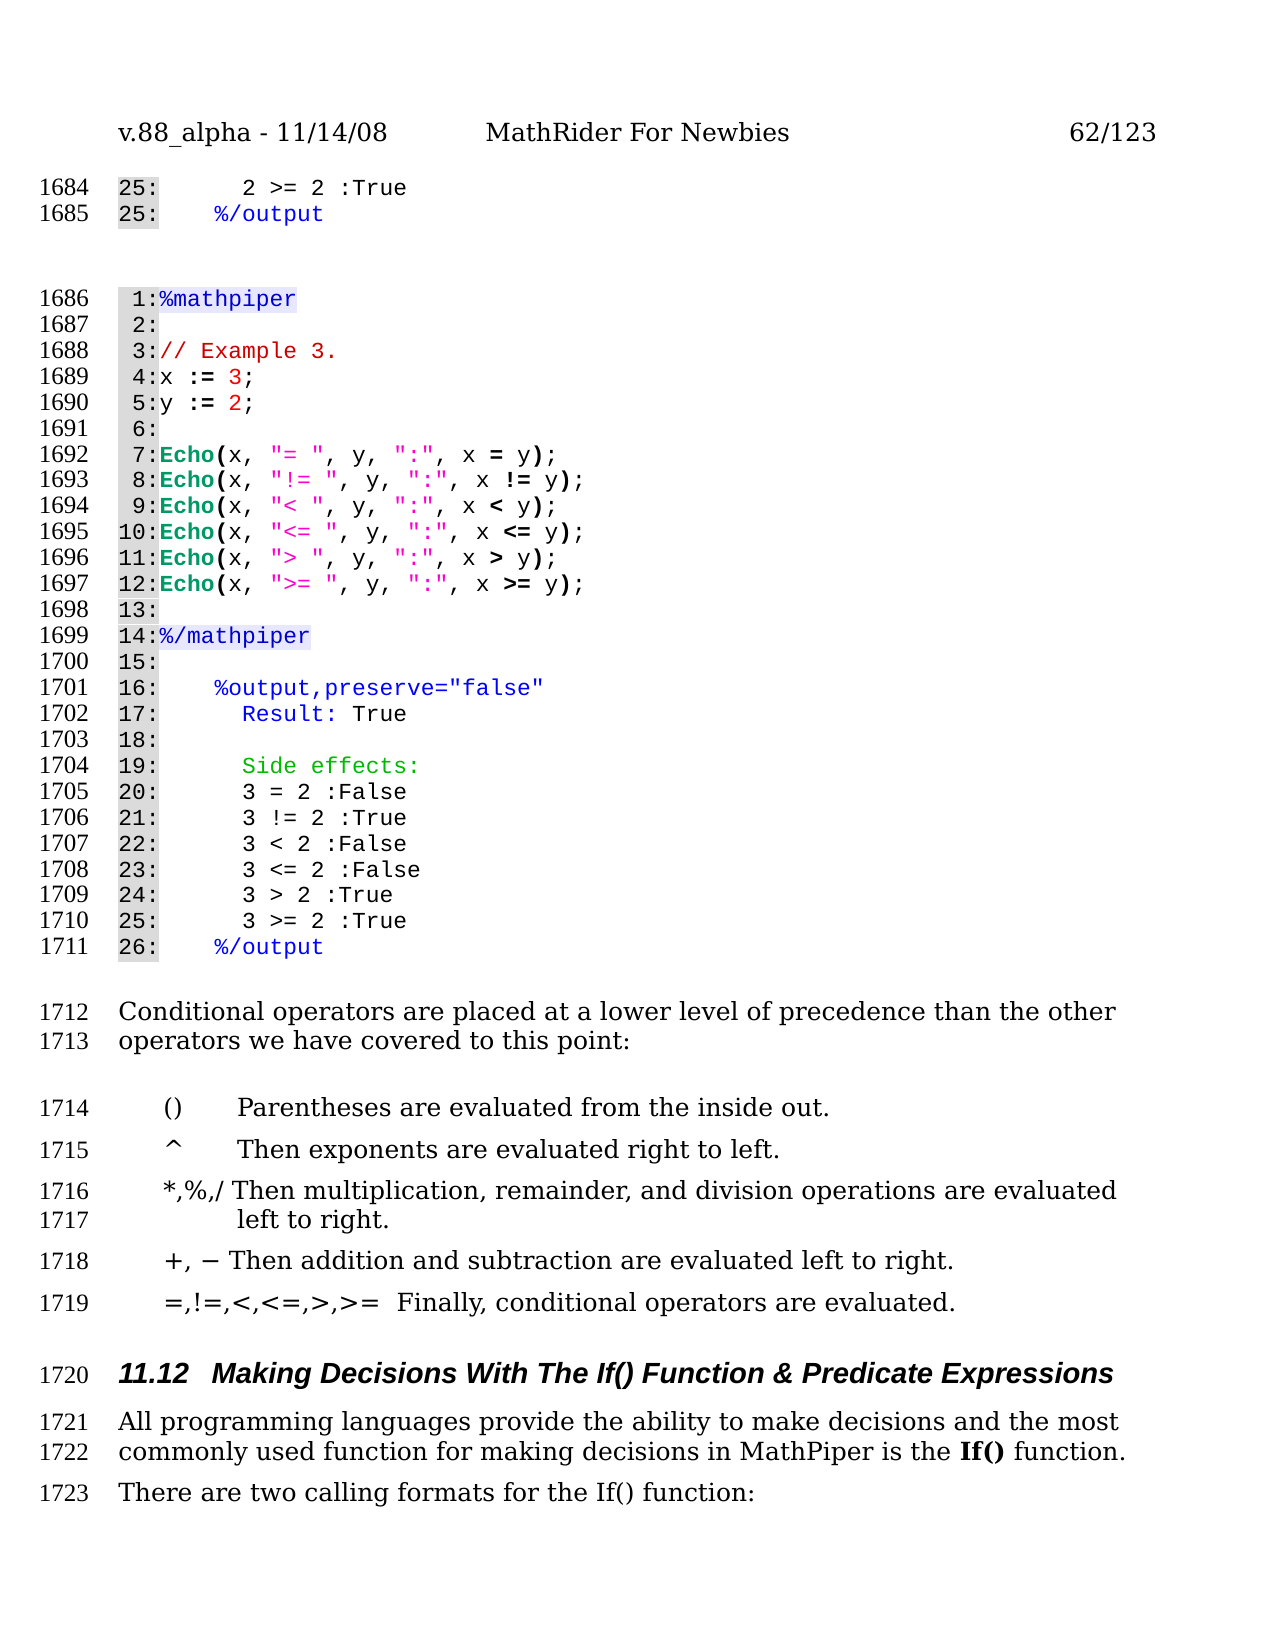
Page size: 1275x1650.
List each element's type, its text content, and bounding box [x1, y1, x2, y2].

text 25: %/output [118, 203, 1157, 229]
text There are two calling formats for the If() function: [118, 1478, 1157, 1507]
text 23: 3 <= 2 :False [118, 858, 1157, 884]
text 20: 3 = 2 :False [118, 780, 1157, 806]
text 9:Echo(x, "< ", y, ":", x < y); [118, 495, 1157, 521]
text Conditional operators are placed at a lower level of precedence than the other operators we have covered to this point: [118, 997, 1157, 1056]
text 14:%/mathpiper [118, 624, 1157, 650]
text 8:Echo(x, "!= ", y, ":", x != y); [118, 469, 1157, 495]
text 17: Result: True [118, 702, 1157, 728]
text *,%,/ Then multiplication, remainder, and division operations are evaluated left to right. [163, 1176, 1157, 1234]
text 16: %output,preserve="false" [118, 676, 1157, 702]
text 10:Echo(x, "<= ", y, ":", x <= y); [118, 521, 1157, 547]
text 5:y := 2; [118, 391, 1157, 417]
text 2: [118, 313, 1157, 339]
text All programming languages provide the ability to make decisions and the most commonly used function for making decisions in MathPiper is the If() function. [118, 1407, 1157, 1466]
text =,!=,<,<=,>,>= Finally, conditional operators are evaluated. [163, 1288, 1157, 1317]
text ^ Then exponents are evaluated right to left. [163, 1135, 1157, 1164]
text 22: 3 < 2 :False [118, 832, 1157, 858]
text 4:x := 3; [118, 365, 1157, 391]
text 15: [118, 650, 1157, 676]
text 3:// Example 3. [118, 339, 1157, 365]
text 25: 2 >= 2 :True [118, 177, 1157, 203]
text 11:Echo(x, "> ", y, ":", x > y); [118, 547, 1157, 573]
text +, − Then addition and subtraction are evaluated left to right. [163, 1246, 1157, 1276]
text 19: Side effects: [118, 754, 1157, 780]
text 21: 3 != 2 :True [118, 806, 1157, 832]
text 13: [118, 598, 1157, 624]
text 12:Echo(x, ">= ", y, ":", x >= y); [118, 573, 1157, 598]
text 6: [118, 417, 1157, 443]
text 24: 3 > 2 :True [118, 884, 1157, 910]
text 7:Echo(x, "= ", y, ":", x = y); [118, 443, 1157, 469]
subtitle Making Decisions With The If() Function & Predicate Expressions [118, 1356, 1157, 1389]
text 1:%mathpiper [118, 287, 1157, 313]
text 18: [118, 728, 1157, 754]
text () Parentheses are evaluated from the inside out. [163, 1093, 1157, 1123]
text 26: %/output [118, 936, 1157, 962]
text 25: 3 >= 2 :True [118, 910, 1157, 936]
